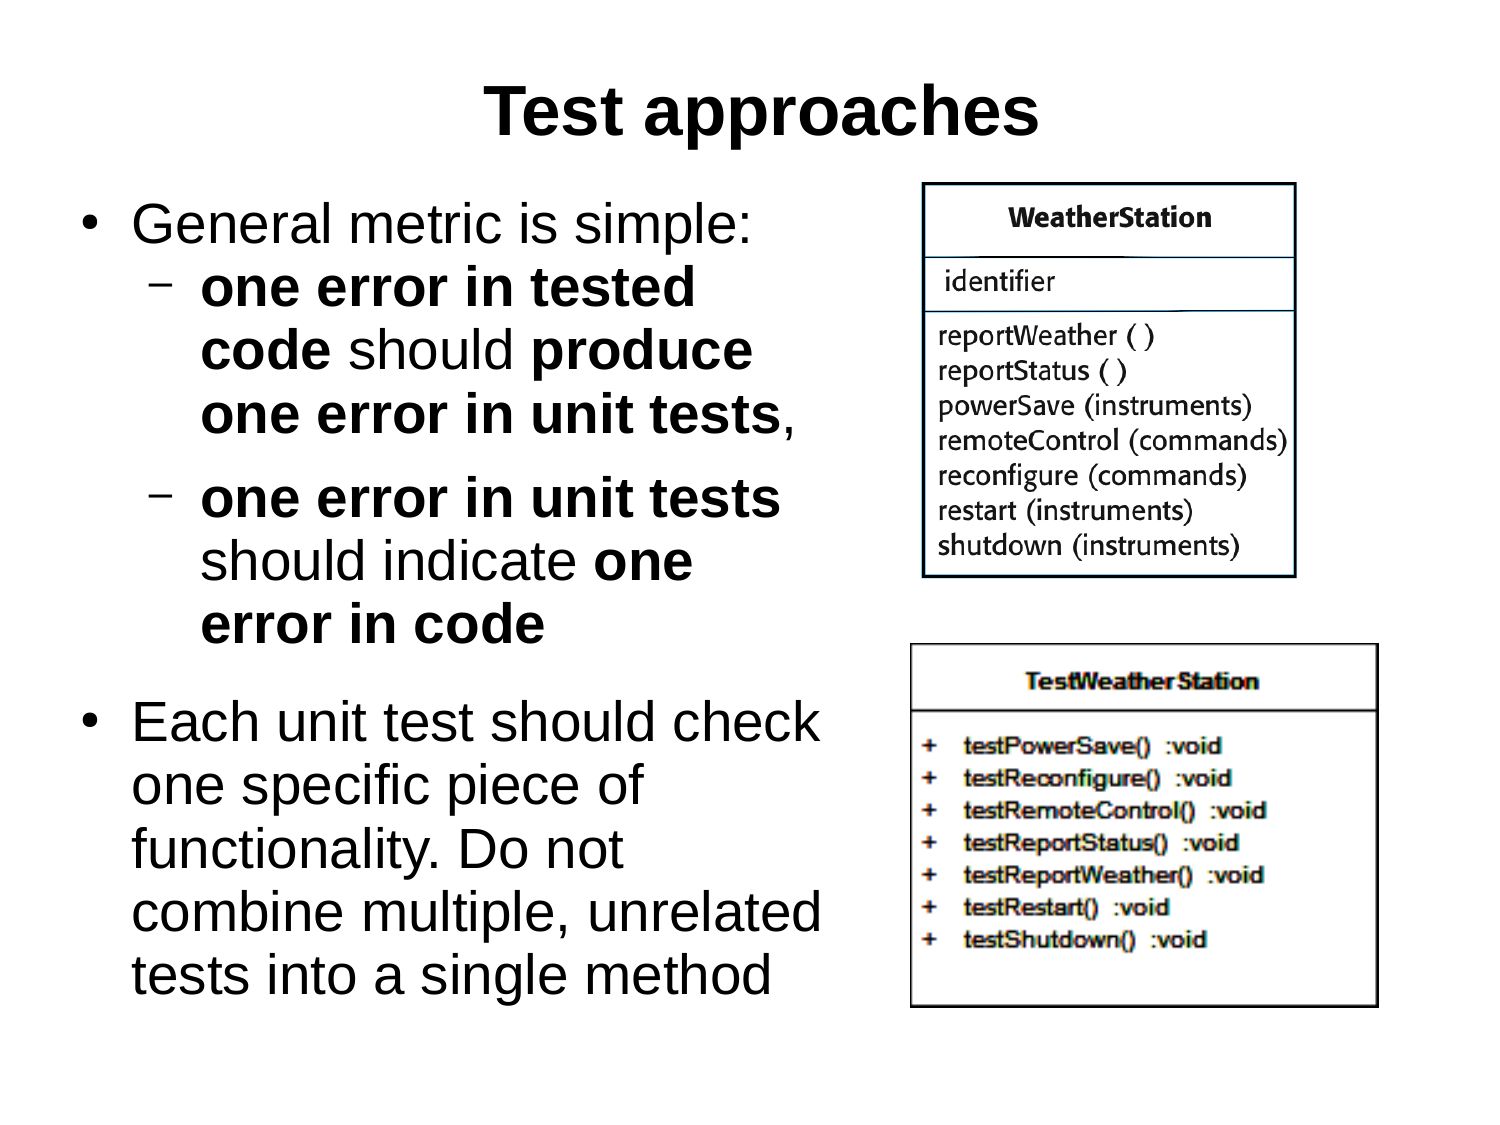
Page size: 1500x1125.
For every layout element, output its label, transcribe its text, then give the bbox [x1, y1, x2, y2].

picture [921, 182, 1297, 579]
picture [910, 643, 1379, 1008]
title Test approaches [75, 44, 1425, 177]
list General metric is simple: one error in tested code should produce one error in unit tests, one error in unit tests should indicate one error in code Each unit test should check one specific piece of functionality. Do not combine multiple, unrelated tests into a single method [48, 184, 852, 1056]
